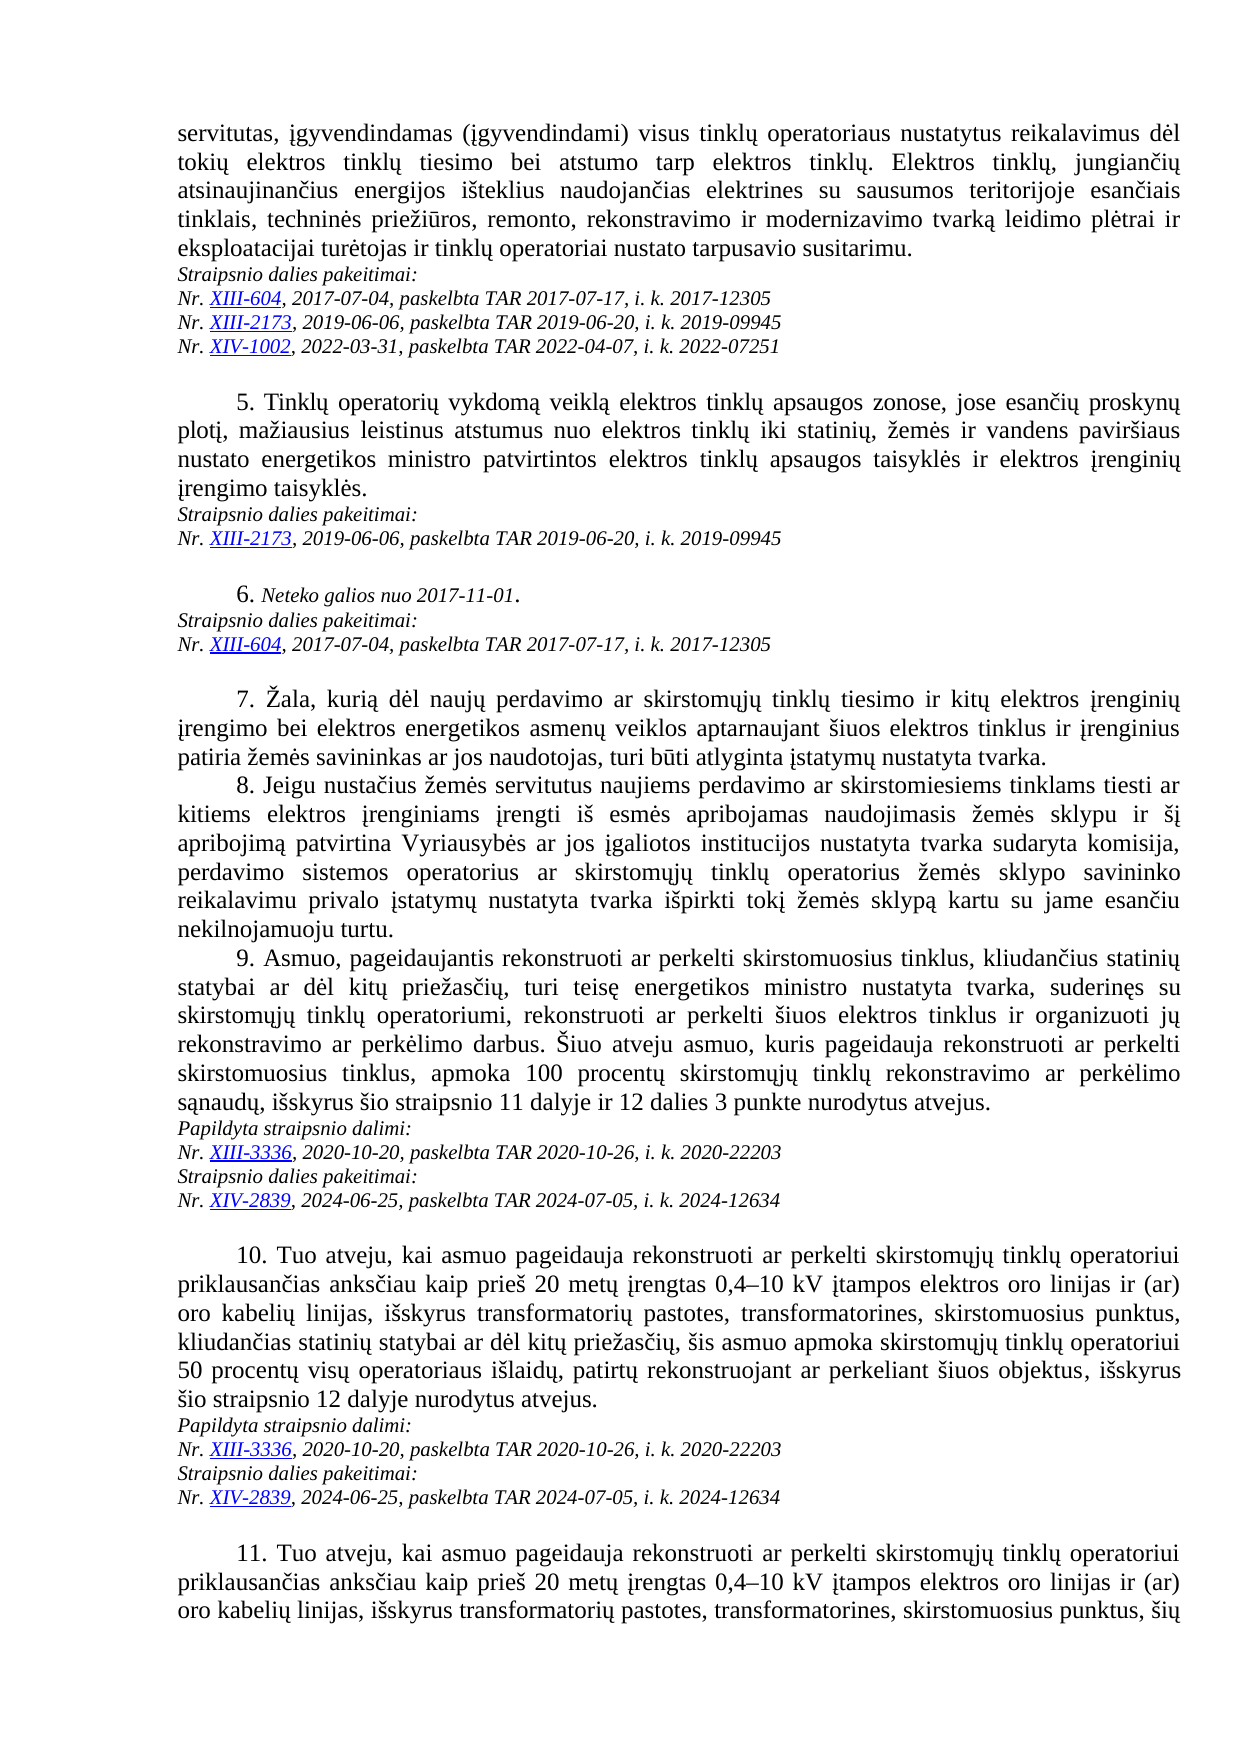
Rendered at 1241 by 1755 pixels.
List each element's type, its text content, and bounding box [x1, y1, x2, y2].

text Nr. XIV-1002, 2022-03-31, paskelbta TAR 2022-04-07, i. k. 2022-07251 [177, 334, 1181, 358]
text 10. Tuo atveju, kai asmuo pageidauja rekonstruoti ar perkelti skirstomųjų tinklų operatoriui priklausančias anksčiau kaip prieš 20 metų įrengtas 0,4–10 kV įtampos elektros oro linijas ir (ar) oro kabelių linijas, išskyrus transformatorių pastotes, transformatorines, skirstomuosius punktus, kliudančias statinių statybai ar dėl kitų priežasčių, šis asmuo apmoka skirstomųjų tinklų operatoriui 50 procentų visų operatoriaus išlaidų, patirtų rekonstruojant ar perkeliant šiuos objektus, išskyrus šio straipsnio 12 dalyje nurodytus atvejus. [177, 1241, 1181, 1413]
text Nr. XIV-2839, 2024-06-25, paskelbta TAR 2024-07-05, i. k. 2024-12634 [177, 1485, 1181, 1509]
text Nr. XIII-2173, 2019-06-06, paskelbta TAR 2019-06-20, i. k. 2019-09945 [177, 526, 1181, 550]
text Nr. XIII-604, 2017-07-04, paskelbta TAR 2017-07-17, i. k. 2017-12305 [177, 632, 1181, 656]
text 6. Neteko galios nuo 2017-11-01. [177, 579, 1181, 607]
text Nr. XIII-3336, 2020-10-20, paskelbta TAR 2020-10-26, i. k. 2020-22203 [177, 1437, 1181, 1461]
text Straipsnio dalies pakeitimai: [177, 607, 1181, 632]
text Straipsnio dalies pakeitimai: [177, 1461, 1181, 1485]
text 11. Tuo atveju, kai asmuo pageidauja rekonstruoti ar perkelti skirstomųjų tinklų operatoriui priklausančias anksčiau kaip prieš 20 metų įrengtas 0,4–10 kV įtampos elektros oro linijas ir (ar) oro kabelių linijas, išskyrus transformatorių pastotes, transformatorines, skirstomuosius punktus, šių [177, 1538, 1181, 1624]
text Papildyta straipsnio dalimi: [177, 1413, 1181, 1437]
text Nr. XIII-604, 2017-07-04, paskelbta TAR 2017-07-17, i. k. 2017-12305 [177, 286, 1181, 310]
text Straipsnio dalies pakeitimai: [177, 262, 1181, 286]
text Straipsnio dalies pakeitimai: [177, 1164, 1181, 1188]
text servitutas, įgyvendindamas (įgyvendindami) visus tinklų operatoriaus nustatytus reikalavimus dėl tokių elektros tinklų tiesimo bei atstumo tarp elektros tinklų. Elektros tinklų, jungiančių atsinaujinančius energijos išteklius naudojančias elektrines su sausumos teritorijoje esančiais tinklais, techninės priežiūros, remonto, rekonstravimo ir modernizavimo tvarką leidimo plėtrai ir eksploatacijai turėtojas ir tinklų operatoriai nustato tarpusavio susitarimu. [177, 118, 1181, 262]
text 9. Asmuo, pageidaujantis rekonstruoti ar perkelti skirstomuosius tinklus, kliudančius statinių statybai ar dėl kitų priežasčių, turi teisę energetikos ministro nustatyta tvarka, suderinęs su skirstomųjų tinklų operatoriumi, rekonstruoti ar perkelti šiuos elektros tinklus ir organizuoti jų rekonstravimo ar perkėlimo darbus. Šiuo atveju asmuo, kuris pageidauja rekonstruoti ar perkelti skirstomuosius tinklus, apmoka 100 procentų skirstomųjų tinklų rekonstravimo ar perkėlimo sąnaudų, išskyrus šio straipsnio 11 dalyje ir 12 dalies 3 punkte nurodytus atvejus. [177, 943, 1181, 1116]
text 7. Žala, kurią dėl naujų perdavimo ar skirstomųjų tinklų tiesimo ir kitų elektros įrenginių įrengimo bei elektros energetikos asmenų veiklos aptarnaujant šiuos elektros tinklus ir įrenginius patiria žemės savininkas ar jos naudotojas, turi būti atlyginta įstatymų nustatyta tvarka. [177, 684, 1181, 771]
text 5. Tinklų operatorių vykdomą veiklą elektros tinklų apsaugos zonose, jose esančių proskynų plotį, mažiausius leistinus atstumus nuo elektros tinklų iki statinių, žemės ir vandens paviršiaus nustato energetikos ministro patvirtintos elektros tinklų apsaugos taisyklės ir elektros įrenginių įrengimo taisyklės. [177, 387, 1181, 502]
text Straipsnio dalies pakeitimai: [177, 502, 1181, 526]
text Nr. XIII-2173, 2019-06-06, paskelbta TAR 2019-06-20, i. k. 2019-09945 [177, 310, 1181, 334]
text Papildyta straipsnio dalimi: [177, 1116, 1181, 1140]
text Nr. XIII-3336, 2020-10-20, paskelbta TAR 2020-10-26, i. k. 2020-22203 [177, 1140, 1181, 1164]
text 8. Jeigu nustačius žemės servitutus naujiems perdavimo ar skirstomiesiems tinklams tiesti ar kitiems elektros įrenginiams įrengti iš esmės apribojamas naudojimasis žemės sklypu ir šį apribojimą patvirtina Vyriausybės ar jos įgaliotos institucijos nustatyta tvarka sudaryta komisija, perdavimo sistemos operatorius ar skirstomųjų tinklų operatorius žemės sklypo savininko reikalavimu privalo įstatymų nustatyta tvarka išpirkti tokį žemės sklypą kartu su jame esančiu nekilnojamuoju turtu. [177, 771, 1181, 943]
text Nr. XIV-2839, 2024-06-25, paskelbta TAR 2024-07-05, i. k. 2024-12634 [177, 1188, 1181, 1212]
